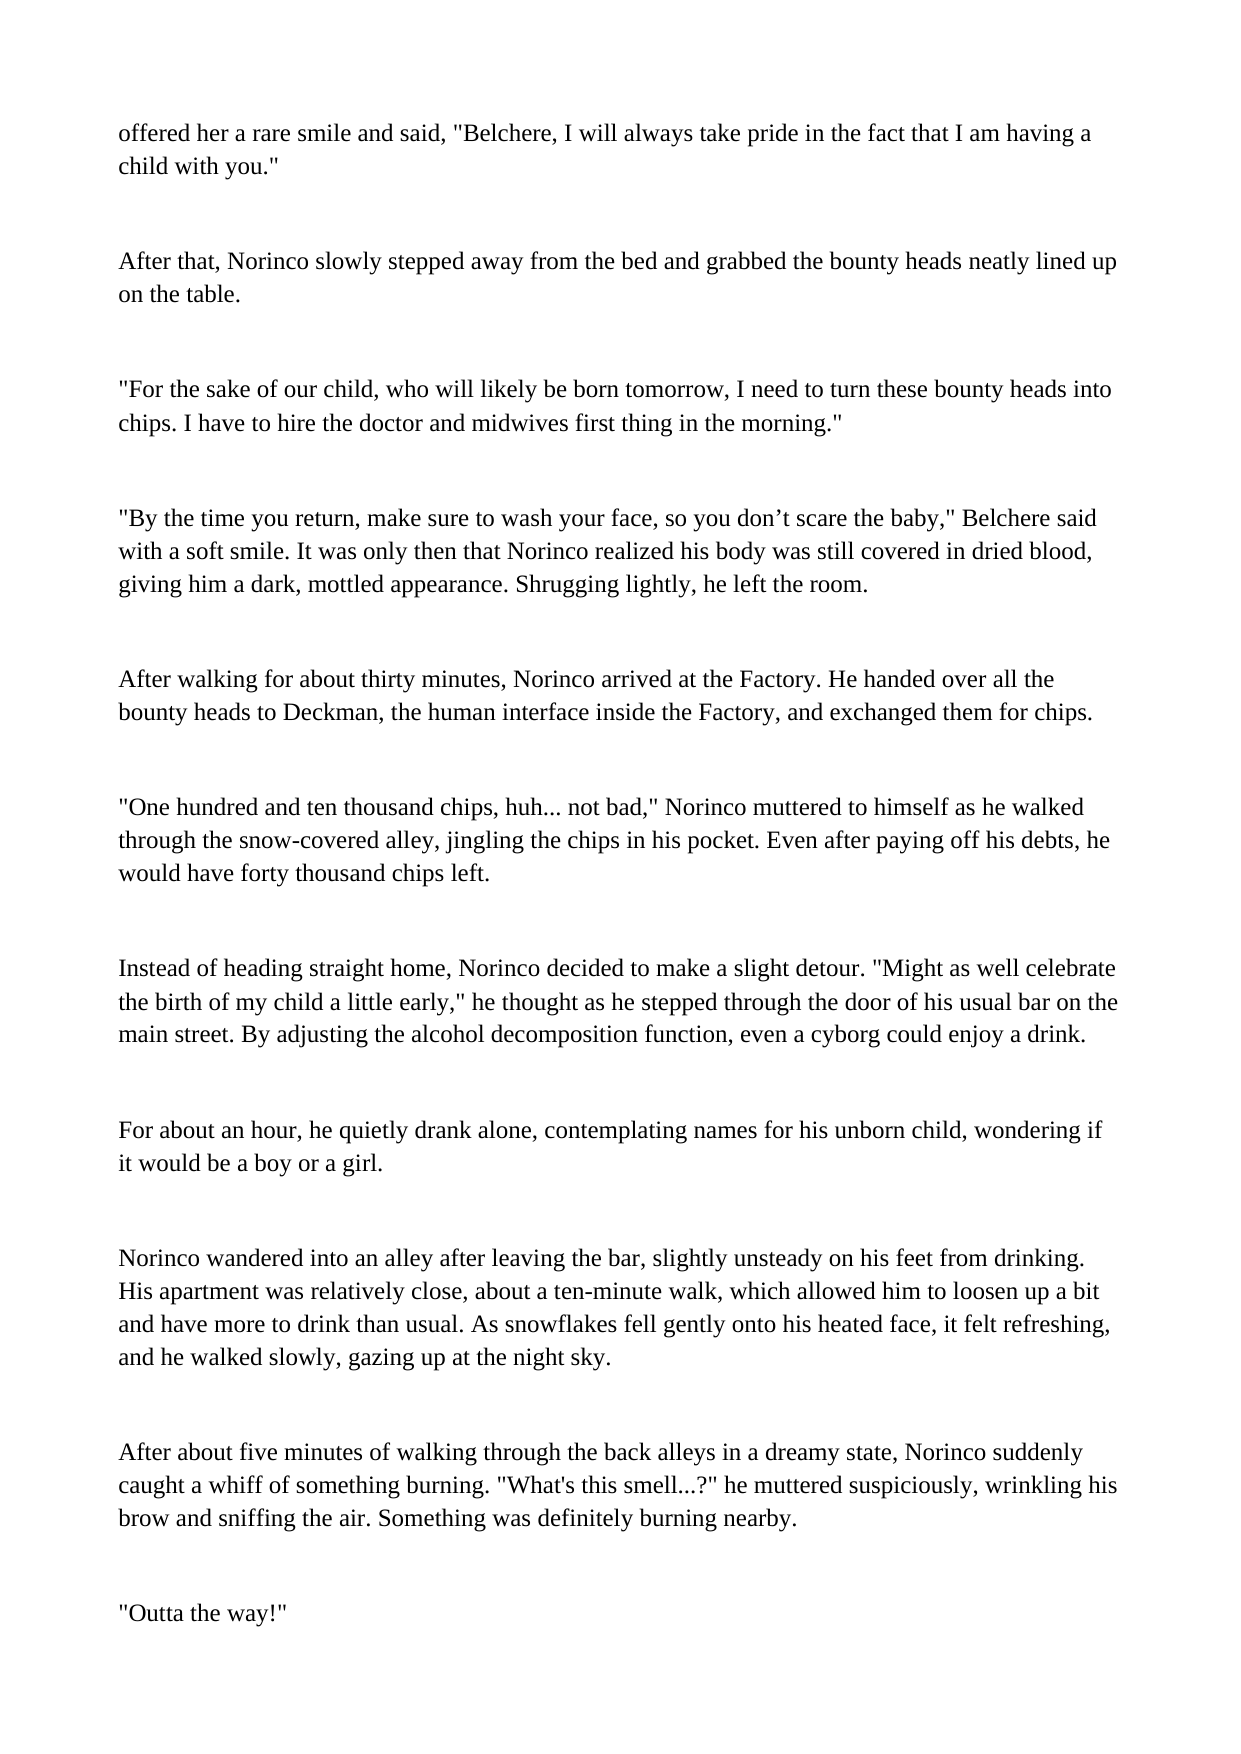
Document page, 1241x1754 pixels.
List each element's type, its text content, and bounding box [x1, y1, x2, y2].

text offered her a rare smile and said, "Belchere, I will always take pride in the fact that I am having a child with you." [118, 118, 1122, 180]
text "One hundred and ten thousand chips, huh... not bad," Norinco muttered to himself as he walked through the snow-covered alley, jingling the chips in his pocket. Even after paying off his debts, he would have forty thousand chips left. [118, 792, 1122, 887]
text "By the time you return, make sure to wash your face, so you don’t scare the baby," Belchere said with a soft smile. It was only then that Norinco realized his body was still covered in dried blood, giving him a dark, mottled appearance. Shrugging lightly, he left the room. [118, 503, 1122, 598]
text Instead of heading straight home, Norinco decided to make a slight detour. "Might as well celebrate the birth of my child a little early," he thought as he stepped through the door of his usual bar on the main street. By adjusting the alcohol decomposition function, even a cyborg could enjoy a drink. [118, 953, 1122, 1048]
text After about five minutes of walking through the back alleys in a dreamy state, Norinco suddenly caught a whiff of something burning. "What's this smell...?" he muttered suspiciously, wrinkling his brow and sniffing the air. Something was definitely burning nearby. [118, 1437, 1122, 1532]
text After walking for about thirty minutes, Norinco arrived at the Factory. He handed over all the bounty heads to Deckman, the human interface inside the Factory, and exchanged them for chips. [118, 664, 1122, 726]
text "For the sake of our child, who will likely be born tomorrow, I need to turn these bounty heads into chips. I have to hire the doctor and midwives first thing in the morning." [118, 374, 1122, 436]
text "Outta the way!" [118, 1598, 1122, 1627]
text After that, Norinco slowly stepped away from the bed and grabbed the bounty heads neatly lined up on the table. [118, 246, 1122, 308]
text Norinco wandered into an alley after leaving the bar, slightly unsteady on his feet from drinking. His apartment was relatively close, about a ten-minute walk, which allowed him to loosen up a bit and have more to drink than usual. As snowflakes fell gently onto his heated face, it felt refreshing, and he walked slowly, gazing up at the night sky. [118, 1243, 1122, 1371]
text For about an hour, he quietly drank alone, contemplating names for his unborn child, wondering if it would be a boy or a girl. [118, 1115, 1122, 1177]
